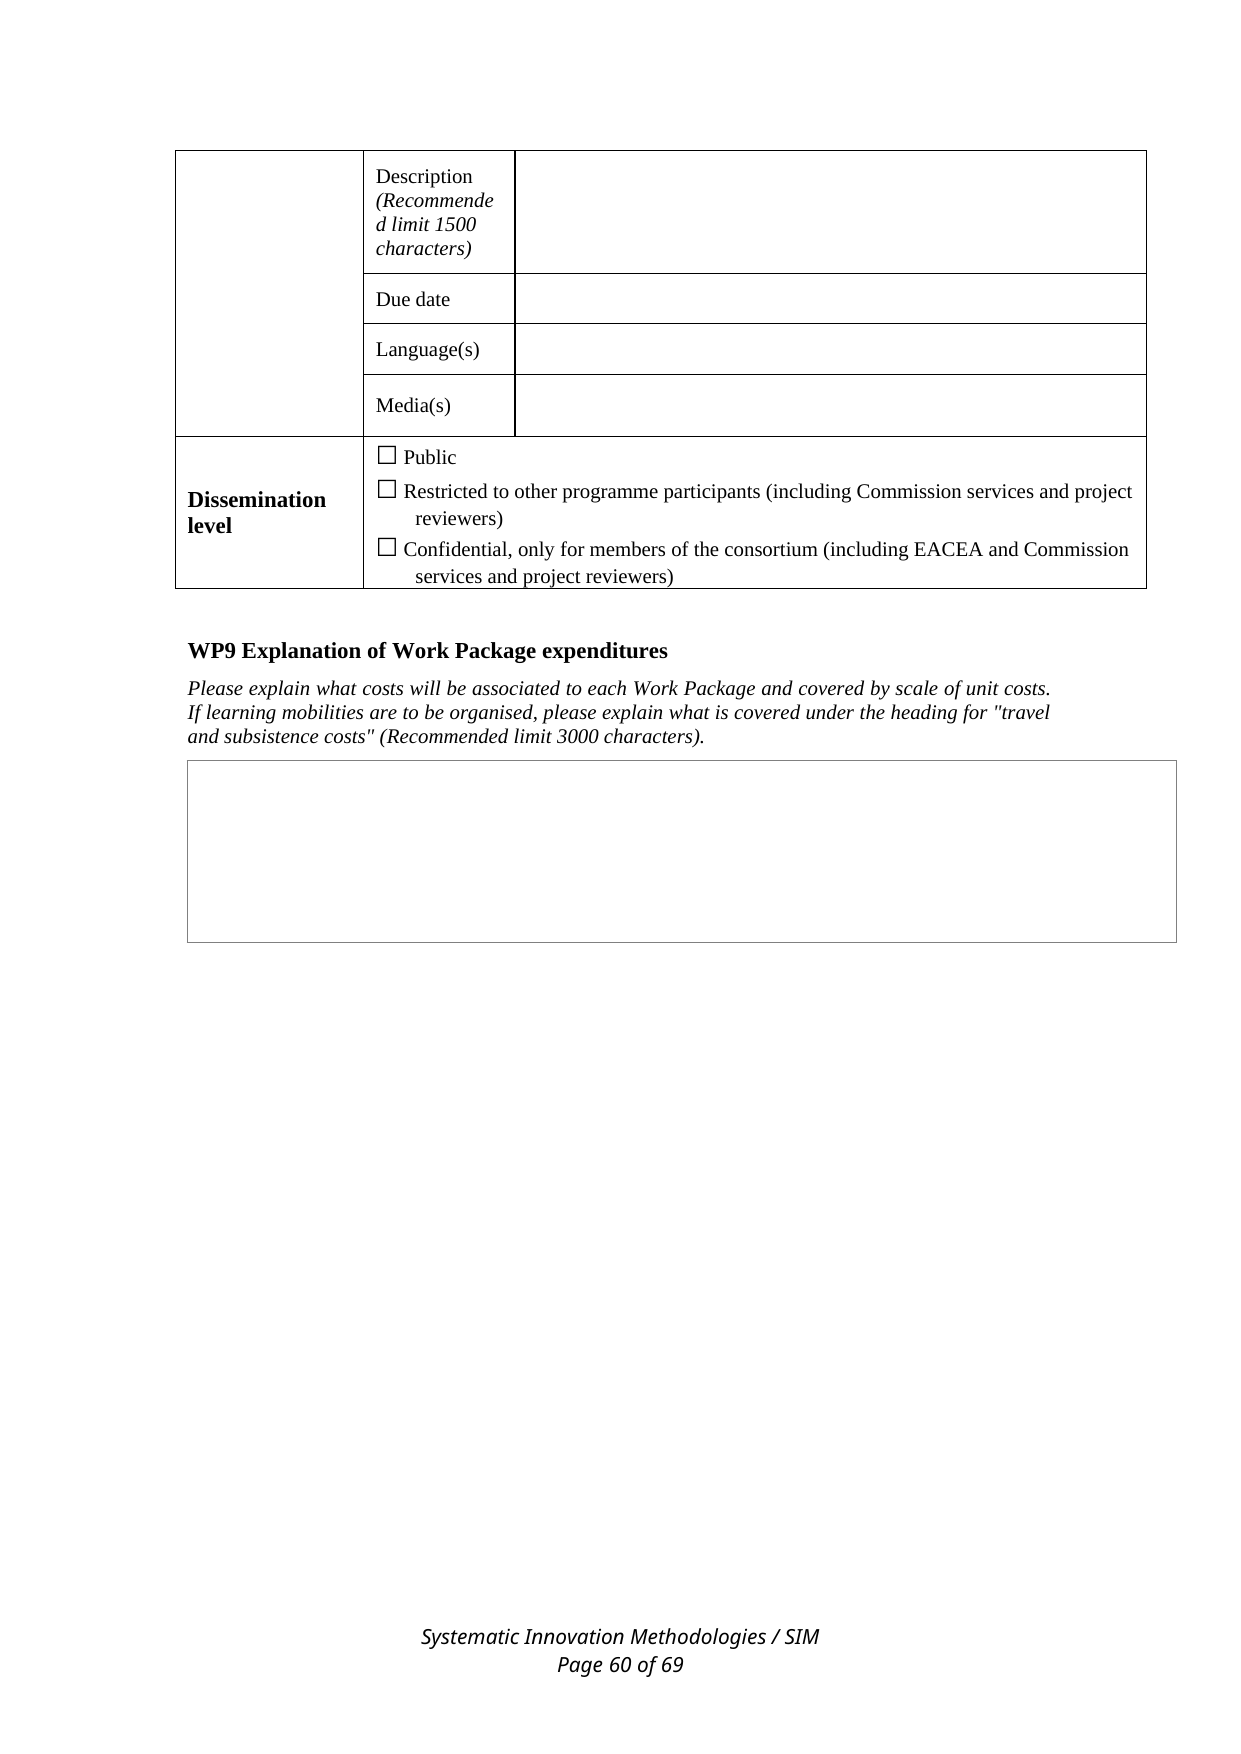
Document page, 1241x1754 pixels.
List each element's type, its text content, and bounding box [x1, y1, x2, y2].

table_cell [516, 324, 1146, 373]
table_header [176, 151, 363, 436]
text WP9 Explanation of Work Package expenditures [187, 637, 1053, 663]
table_cell [516, 375, 1146, 436]
table_cell Dissemination level [176, 437, 363, 588]
table_cell Description (Recommended limit 1500 characters) [364, 151, 514, 273]
table_cell Due date [364, 274, 514, 323]
table_cell Language(s) [364, 324, 514, 373]
table_cell Media(s) [364, 375, 514, 436]
table_header [188, 761, 1176, 942]
text Please explain what costs will be associated to each Work Package and covered by scale of unit costs. If learning mobilities are to be organised, please explain what is covered under the heading for "travel and subsistence costs" (Recommended limit 3000 characters). [187, 676, 1053, 748]
table_cell [516, 274, 1146, 323]
table_cell [516, 151, 1146, 273]
table_cell ☐ Public ☐ Restricted to other programme participants (including Commission services and project reviewers) ☐ Confidential, only for members of the consortium (including EACEA and Commission services and project reviewers) [364, 437, 1146, 588]
